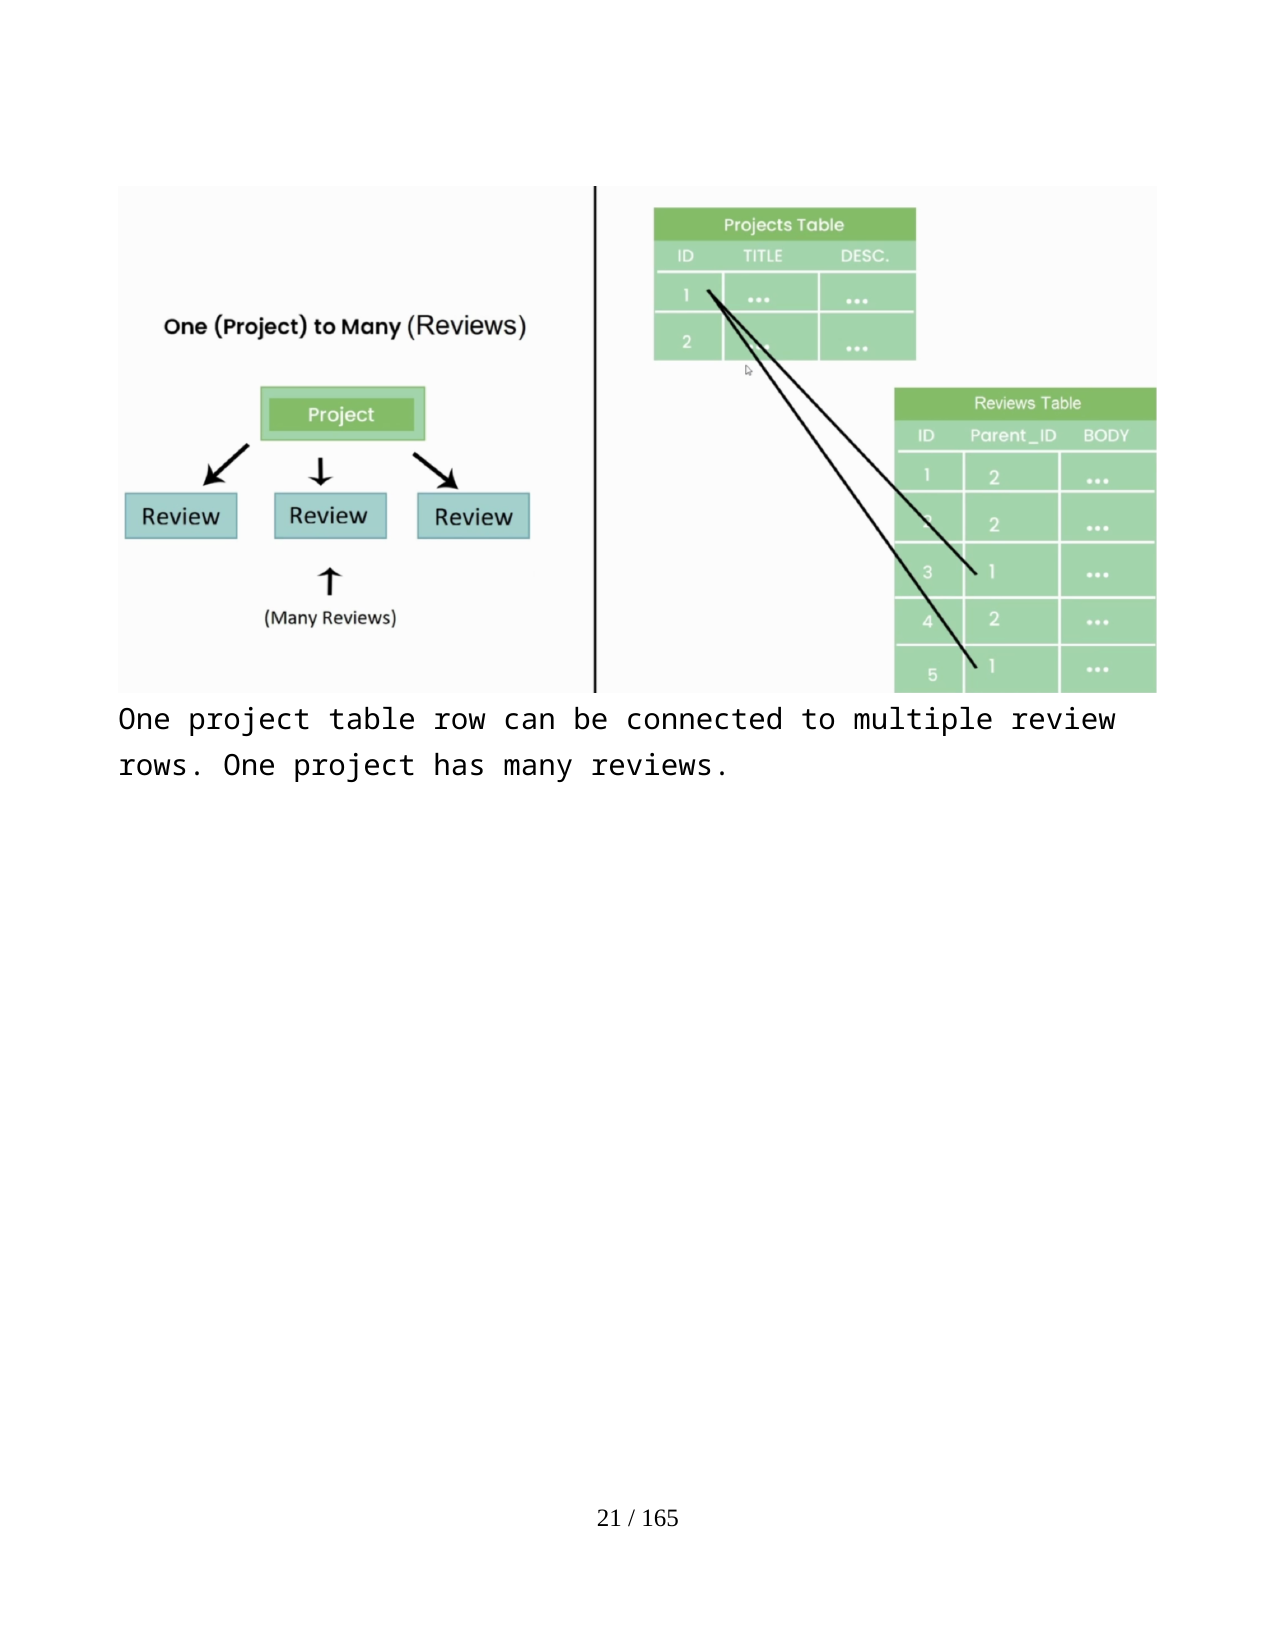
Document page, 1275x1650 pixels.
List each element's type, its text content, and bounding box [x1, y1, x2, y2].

picture [118, 186, 1157, 693]
text [118, 178, 1157, 186]
text One project table row can be connected to multiple review rows. One project has many reviews. [118, 693, 1157, 783]
